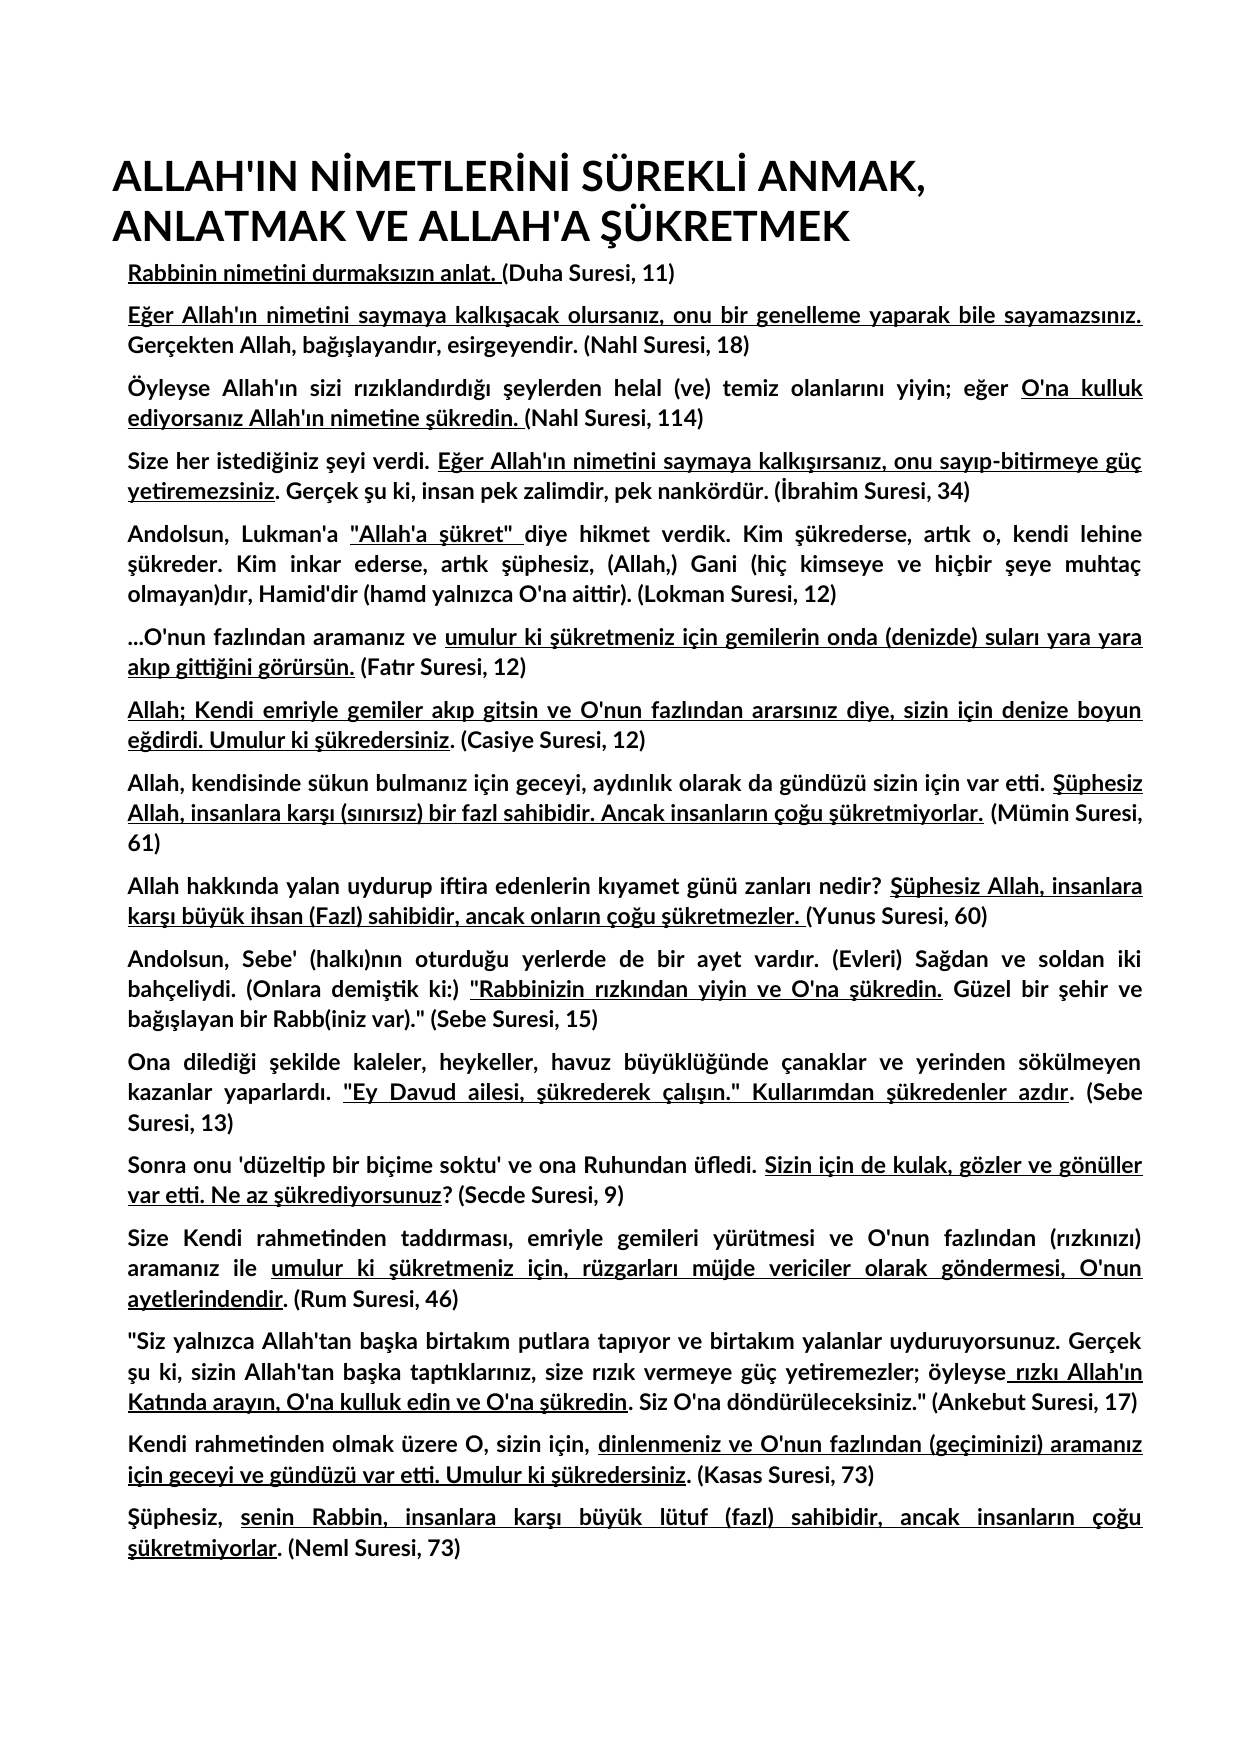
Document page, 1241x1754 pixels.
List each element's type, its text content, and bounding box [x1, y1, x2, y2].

text "Siz yalnızca Allah'tan başka birtakım putlara tapıyor ve birtakım yalanlar uyduruyorsunuz. Gerçek şu ki, sizin Allah'tan başka taptıklarınız, size rızık vermeye güç yetiremezler; öyleyse rızkı Allah'ın Katında arayın, O'na kulluk edin ve O'na şükredin. Siz O'na döndürüleceksiniz." (Ankebut Suresi, 17) [127, 1327, 1143, 1415]
text Andolsun, Sebe' (halkı)nın oturduğu yerlerde de bir ayet vardır. (Evleri) Sağdan ve soldan iki bahçeliydi. (Onlara demiştik ki:) "Rabbinizin rızkından yiyin ve O'na şükredin. Güzel bir şehir ve bağışlayan bir Rabb(iniz var)." (Sebe Suresi, 15) [127, 945, 1143, 1033]
text Eğer Allah'ın nimetini saymaya kalkışacak olursanız, onu bir genelleme yaparak bile sayamazsınız. [127, 301, 1143, 325]
text Öyleyse Allah'ın sizi rızıklandırdığı şeylerden helal (ve) temiz olanlarını yiyin; eğer O'na kulluk ediyorsanız Allah'ın nimetine şükredin. (Nahl Suresi, 114) [127, 374, 1143, 432]
text Allah; Kendi emriyle gemiler akıp gitsin ve O'nun fazlından ararsınız diye, sizin için denize boyun [127, 696, 1143, 720]
text Gerçekten Allah, bağışlayandır, esirgeyendir. (Nahl Suresi, 18) [127, 326, 1143, 359]
text Size Kendi rahmetinden taddırması, emriyle gemileri yürütmesi ve O'nun fazlından (rızkınızı) aramanız ile umulur ki şükretmeniz için, rüzgarları müjde vericiler olarak göndermesi, O'nun ayetlerindendir. (Rum Suresi, 46) [127, 1224, 1143, 1312]
text Size her istediğiniz şeyi verdi. Eğer Allah'ın nimetini saymaya kalkışırsanız, onu sayıp-bitirmeye güç yetiremezsiniz. Gerçek şu ki, insan pek zalimdir, pek nankördür. (İbrahim Suresi, 34) [127, 447, 1143, 504]
text Allah hakkında yalan uydurup iftira edenlerin kıyamet günü zanları nedir? Şüphesiz Allah, insanlara karşı büyük ihsan (Fazl) sahibidir, ancak onların çoğu şükretmezler. (Yunus Suresi, 60) [127, 872, 1143, 929]
text Kendi rahmetinden olmak üzere O, sizin için, dinlenmeniz ve O'nun fazlından (geçiminizi) aramanız için geceyi ve gündüzü var etti. Umulur ki şükredersiniz. (Kasas Suresi, 73) [127, 1430, 1143, 1488]
subtitle ALLAH'IN NİMETLERİNİ SÜREKLİ ANMAK, ANLATMAK VE ALLAH'A ŞÜKRETMEK [112, 150, 1165, 250]
text Ona dilediği şekilde kaleler, heykeller, havuz büyüklüğünde çanaklar ve yerinden sökülmeyen kazanlar yaparlardı. "Ey Davud ailesi, şükrederek çalışın." Kullarımdan şükredenler azdır. (Sebe Suresi, 13) [127, 1048, 1143, 1136]
text eğdirdi. Umulur ki şükredersiniz. (Casiye Suresi, 12) [127, 721, 1143, 753]
text ...O'nun fazlından aramanız ve umulur ki şükretmeniz için gemilerin onda (denizde) suları yara yara akıp gittiğini görürsün. (Fatır Suresi, 12) [127, 623, 1143, 681]
text Andolsun, Lukman'a "Allah'a şükret" diye hikmet verdik. Kim şükrederse, artık o, kendi lehine şükreder. Kim inkar ederse, artık şüphesiz, (Allah,) Gani (hiç kimseye ve hiçbir şeye muhtaç olmayan)dır, Hamid'dir (hamd yalnızca O'na aittir). (Lokman Suresi, 12) [127, 520, 1143, 608]
text Rabbinin nimetini durmaksızın anlat. (Duha Suresi, 11) [127, 258, 1143, 286]
text Allah, kendisinde sükun bulmanız için geceyi, aydınlık olarak da gündüzü sizin için var etti. Şüphesiz Allah, insanlara karşı (sınırsız) bir fazl sahibidir. Ancak insanların çoğu şükretmiyorlar. (Mümin Suresi, 61) [127, 769, 1143, 857]
text Şüphesiz, senin Rabbin, insanlara karşı büyük lütuf (fazl) sahibidir, ancak insanların çoğu şükretmiyorlar. (Neml Suresi, 73) [127, 1503, 1143, 1561]
text Sonra onu 'düzeltip bir biçime soktu' ve ona Ruhundan üfledi. Sizin için de kulak, gözler ve gönüller var etti. Ne az şükrediyorsunuz? (Secde Suresi, 9) [127, 1151, 1143, 1209]
